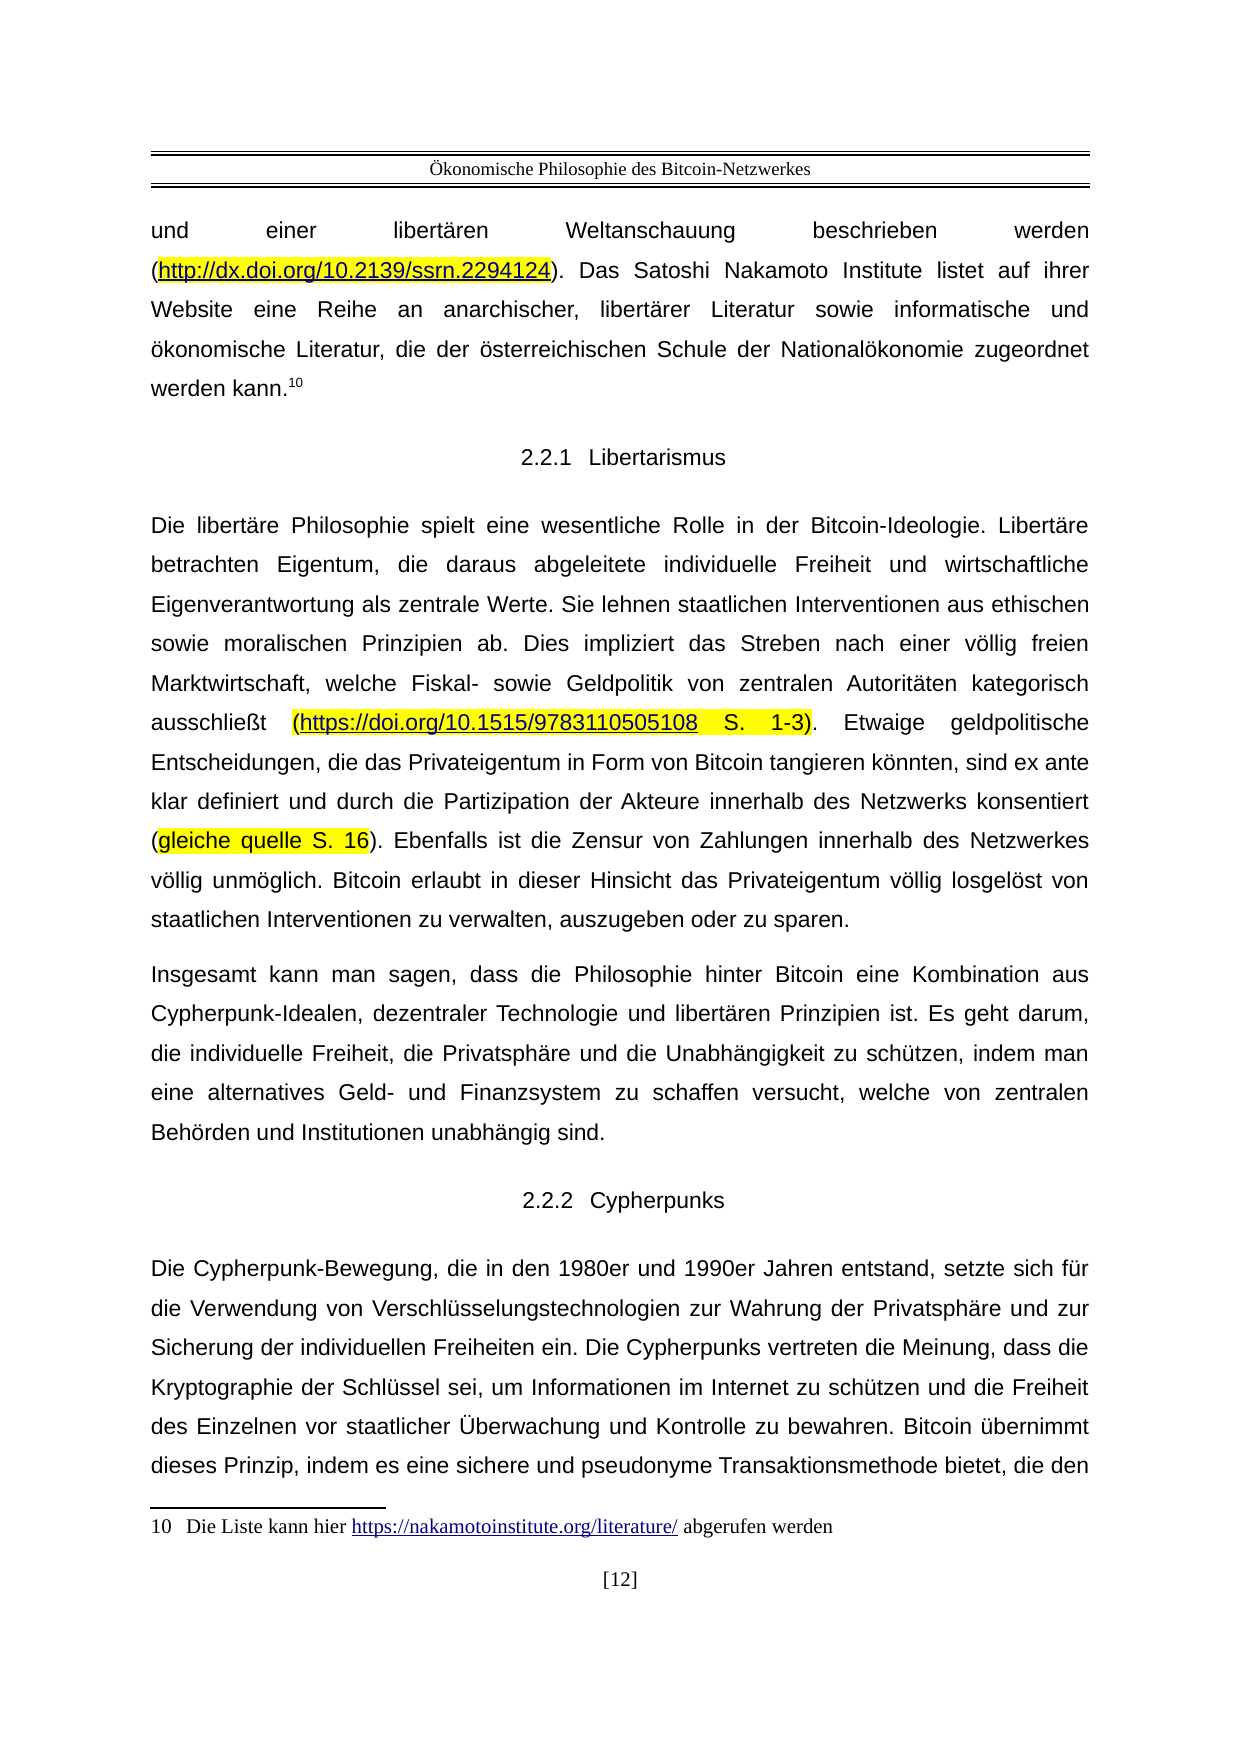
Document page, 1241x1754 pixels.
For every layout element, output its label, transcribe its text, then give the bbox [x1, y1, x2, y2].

text Insgesamt kann man sagen, dass die Philosophie hinter Bitcoin eine Kombination aus Cypherpunk-Idealen, dezentraler Technologie und libertären Prinzipien ist. Es geht darum, die individuelle Freiheit, die Privatsphäre und die Unabhängigkeit zu schützen, indem man eine alternatives Geld- und Finanzsystem zu schaffen versucht, welche von zentralen Behörden und Institutionen unabhängig sind. [151, 961, 1090, 1145]
text und einer libertären Weltanschauung beschrieben werden (http://dx.doi.org/10.2139/ssrn.2294124). Das Satoshi Nakamoto Institute listet auf ihrer Website eine Reihe an anarchischer, libertärer Literatur sowie informatische und ökonomische Literatur, die der österreichischen Schule der Nationalökonomie zugeordnet werden kann. [151, 217, 1090, 401]
subtitle Cypherpunks [151, 1187, 1090, 1214]
subtitle Libertarismus [151, 444, 1090, 470]
text Die Liste kann hier https://nakamotoinstitute.org/literature/ abgerufen werden [151, 1514, 1090, 1538]
text Die Cypherpunk-Bewegung, die in den 1980er und 1990er Jahren entstand, setzte sich für die Verwendung von Verschlüsselungstechnologien zur Wahrung der Privatsphäre und zur Sicherung der individuellen Freiheiten ein. Die Cypherpunks vertreten die Meinung, dass die Kryptographie der Schlüssel sei, um Informationen im Internet zu schützen und die Freiheit des Einzelnen vor staatlicher Überwachung und Kontrolle zu bewahren. Bitcoin übernimmt dieses Prinzip, indem es eine sichere und pseudonyme Transaktionsmethode bietet, die den [151, 1255, 1090, 1479]
text Die libertäre Philosophie spielt eine wesentliche Rolle in der Bitcoin-Ideologie. Libertäre betrachten Eigentum, die daraus abgeleitete individuelle Freiheit und wirtschaftliche Eigenverantwortung als zentrale Werte. Sie lehnen staatlichen Interventionen aus ethischen sowie moralischen Prinzipien ab. Dies impliziert das Streben nach einer völlig freien Marktwirtschaft, welche Fiskal- sowie Geldpolitik von zentralen Autoritäten kategorisch ausschließt (https://doi.org/10.1515/9783110505108 S. 1-3). Etwaige geldpolitische Entscheidungen, die das Privateigentum in Form von Bitcoin tangieren könnten, sind ex ante klar definiert und durch die Partizipation der Akteure innerhalb des Netzwerks konsentiert (gleiche quelle S. 16). Ebenfalls ist die Zensur von Zahlungen innerhalb des Netzwerkes völlig unmöglich. Bitcoin erlaubt in dieser Hinsicht das Privateigentum völlig losgelöst von staatlichen Interventionen zu verwalten, auszugeben oder zu sparen. [151, 512, 1090, 933]
